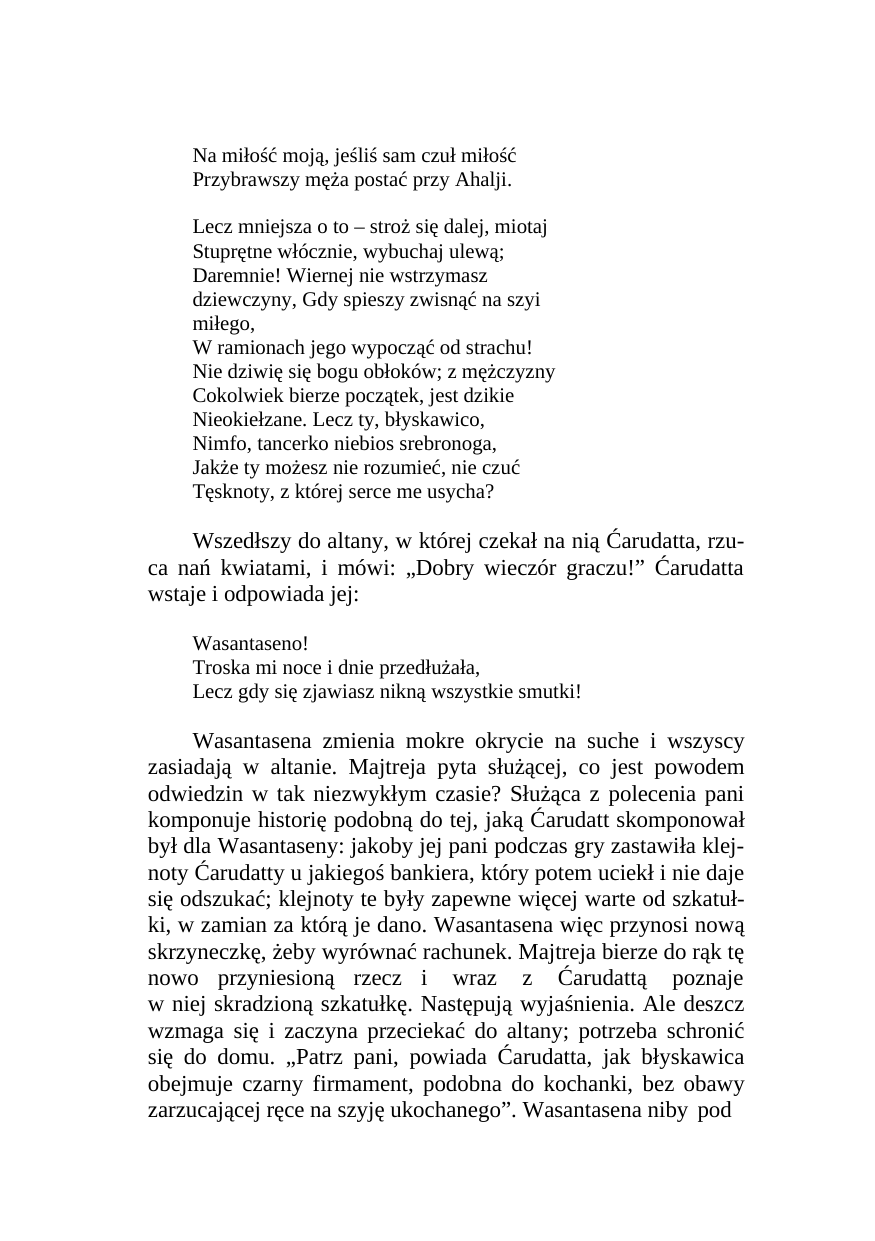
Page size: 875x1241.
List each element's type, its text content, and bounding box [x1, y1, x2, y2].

text Lecz gdy się zjawiasz nikną wszystkie smutki! [192, 679, 762, 703]
text Na miłość moją, jeśliś sam czuł miłość Przybrawszy męża postać przy Ahalji. [192, 142, 518, 191]
text Wszedłszy do altany, w której czekał na nią Ćarudatta, rzu- ca nań kwiatami, i mówi: „Dobry wieczór graczu!” Ćarudatta wstaje i odpowiada jej: [148, 527, 745, 606]
text Troska mi noce i dnie przedłużała, [192, 654, 762, 679]
text Wasantaseno! [192, 631, 762, 654]
text Nimfo, tancerko niebios srebronoga, Jakże ty możesz nie rozumieć, nie czuć Tęsknoty, z której serce me usycha? [192, 431, 521, 503]
text Wasantasena zmienia mokre okrycie na suche i wszyscy zasiadają w altanie. Majtreja pyta służącej, co jest powodem odwiedzin w tak niezwykłym czasie? Służąca z polecenia pani komponuje historię podobną do tej, jaką Ćarudatt skomponował był dla Wasantaseny: jakoby jej pani podczas gry zastawiła klej- noty Ćarudatty u jakiegoś bankiera, który potem uciekł i nie daje się odszukać; klejnoty te były zapewne więcej warte od szkatuł- ki, w zamian za którą je dano. Wasantasena więc przynosi nową skrzyneczkę, żeby wyrównać rachunek. Majtreja bierze do rąk tę nowo przyniesioną rzecz i wraz z Ćarudattą poznaje w niej skradzioną szkatułkę. Następują wyjaśnienia. Ale deszcz wzmaga się i zaczyna przeciekać do altany; potrzeba schronić się do domu. „Patrz pani, powiada Ćarudatta, jak błyskawica obejmuje czarny firmament, podobna do kochanki, bez obawy zarzucającej ręce na szyję ukochanego”. Wasantasena niby pod [148, 727, 746, 1122]
text W ramionach jego wypocząć od strachu! Nie dziwię się bogu obłoków; z mężczyzny Cokolwiek bierze początek, jest dzikie Nieokiełzane. Lecz ty, błyskawico, [192, 335, 557, 431]
text Lecz mniejsza o to – stroż się dalej, miotaj Stuprętne włócznie, wybuchaj ulewą; Daremnie! Wiernej nie wstrzymasz dziewczyny, Gdy spieszy zwisnąć na szyi miłego, [192, 214, 597, 335]
